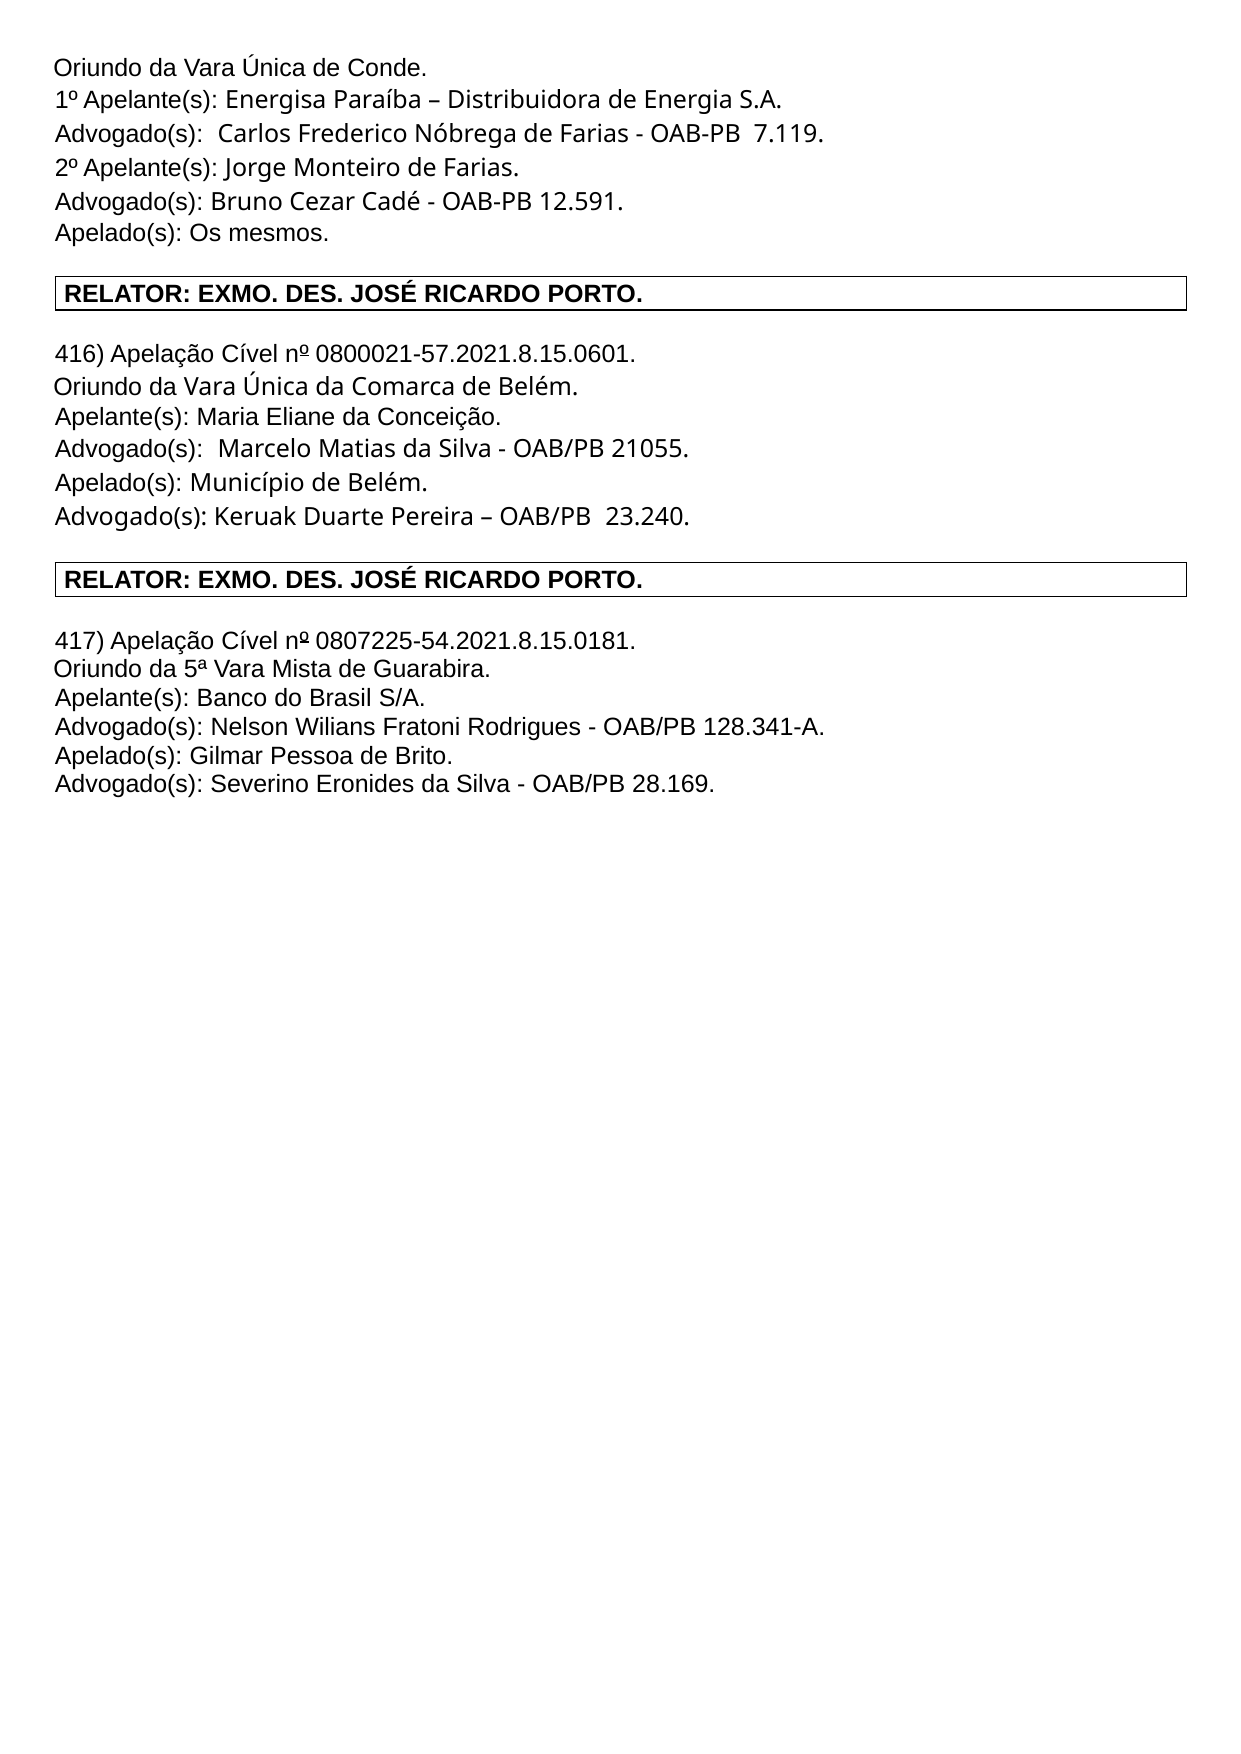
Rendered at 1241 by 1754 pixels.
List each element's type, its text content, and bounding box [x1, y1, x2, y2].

text Advogado(s): Carlos Frederico Nóbrega de Farias - OAB-PB 7.119. [54, 116, 1187, 150]
text 1º Apelante(s): Energisa Paraíba – Distribuidora de Energia S.A. [54, 82, 1187, 116]
text Advogado(s): Bruno Cezar Cadé - OAB-PB 12.591. [54, 184, 1187, 218]
text 417) Apelação Cível nº 0807225-54.2021.8.15.0181. [54, 626, 1187, 654]
text Oriundo da 5ª Vara Mista de Guarabira. [53, 654, 1187, 683]
text Advogado(s): Nelson Wilians Fratoni Rodrigues - OAB/PB 128.341-A. [54, 712, 1187, 741]
text 2º Apelante(s): Jorge Monteiro de Farias. [54, 150, 1187, 184]
text Advogado(s): Keruak Duarte Pereira – OAB/PB 23.240. [54, 499, 1187, 533]
text Advogado(s): Severino Eronides da Silva - OAB/PB 28.169. [54, 769, 1187, 798]
text RELATOR: EXMO. DES. JOSÉ RICARDO PORTO. [56, 563, 1186, 596]
text RELATOR: EXMO. DES. JOSÉ RICARDO PORTO. [56, 277, 1186, 309]
text Apelante(s): Banco do Brasil S/A. [54, 683, 1187, 712]
text Apelante(s): Maria Eliane da Conceição. [54, 402, 1187, 431]
text Advogado(s): Marcelo Matias da Silva - OAB/PB 21055. [54, 431, 1187, 465]
text Oriundo da Vara Única da Comarca de Belém. [53, 368, 1187, 402]
text Apelado(s): Gilmar Pessoa de Brito. [54, 741, 1187, 769]
text Apelado(s): Os mesmos. [54, 218, 1187, 247]
text Oriundo da Vara Única de Conde. [53, 53, 1187, 82]
text 416) Apelação Cível nº 0800021-57.2021.8.15.0601. [54, 339, 1187, 368]
text Apelado(s): Município de Belém. [54, 465, 1187, 499]
